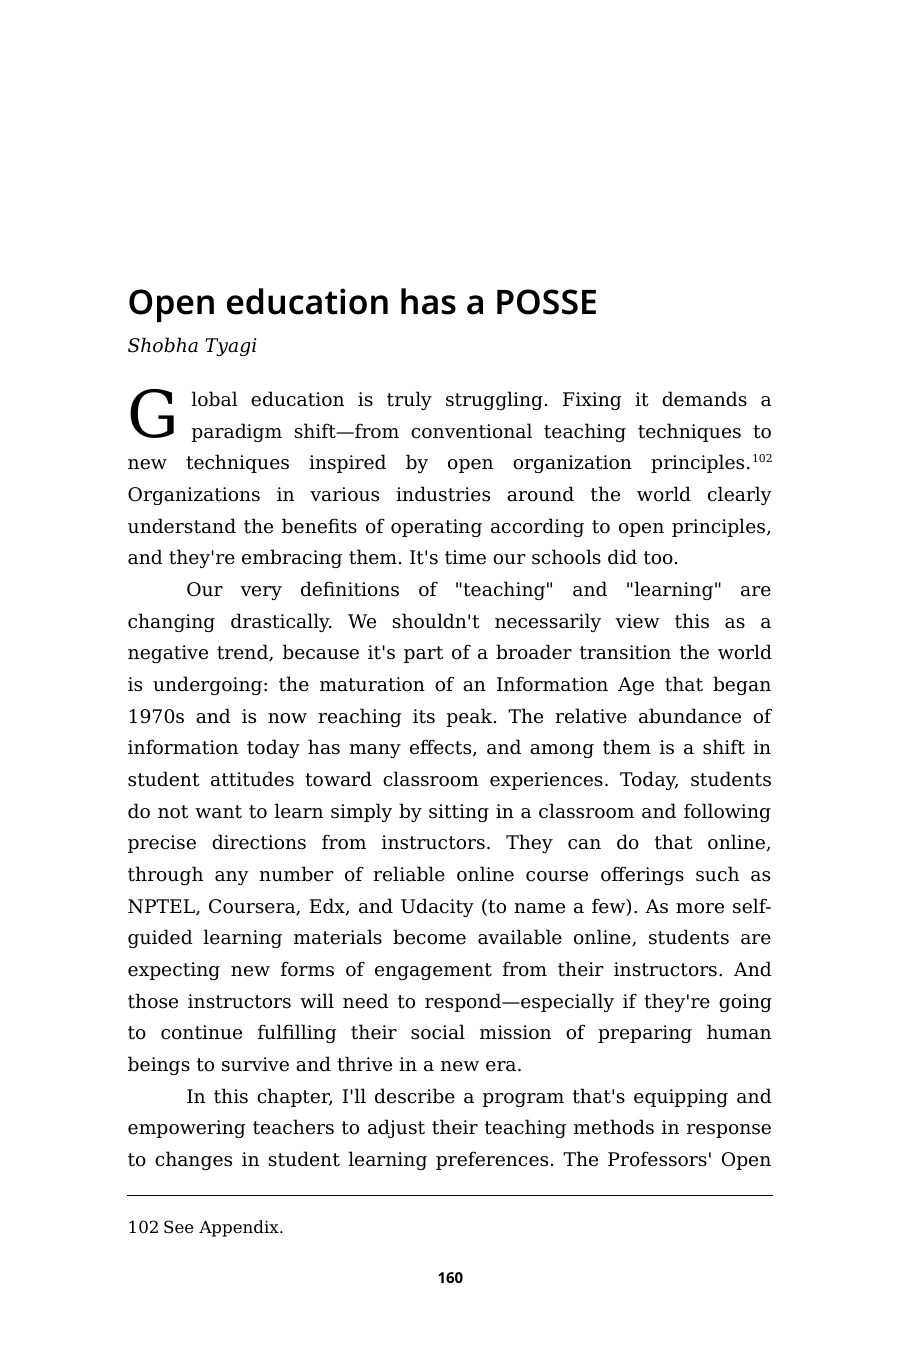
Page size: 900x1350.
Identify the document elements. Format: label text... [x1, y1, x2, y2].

text Shobha Tyagi [127, 335, 772, 357]
text Global education is truly struggling. Fixing it demands a paradigm shift—from conventional teaching techniques to new techniques inspired by open organization principles. Organizations in various industries around the world clearly understand the benefits of operating according to open principles, and they're embracing them. It's time our schools did too. [127, 389, 772, 569]
text Our very definitions of "teaching" and "learning" are changing drastically. We shouldn't necessarily view this as a negative trend, because it's part of a broader transition the world is undergoing: the maturation of an Information Age that began 1970s and is now reaching its peak. The relative abundance of information today has many effects, and among them is a shift in student attitudes toward classroom experiences. Today, students do not want to learn simply by sitting in a classroom and following precise directions from instructors. They can do that online, through any number of reliable online course offerings such as NPTEL, Coursera, Edx, and Udacity (to name a few). As more self-guided learning materials become available online, students are expecting new forms of engagement from their instructors. And those instructors will need to respond—especially if they're going to continue fulfilling their social mission of preparing human beings to survive and thrive in a new era. [127, 579, 772, 1076]
text In this chapter, I'll describe a program that's equipping and empowering teachers to adjust their teaching methods in response to changes in student learning preferences. The Professors' Open [127, 1086, 772, 1171]
text See Appendix. [127, 1218, 772, 1237]
subtitle Open education has a POSSE [127, 283, 772, 322]
